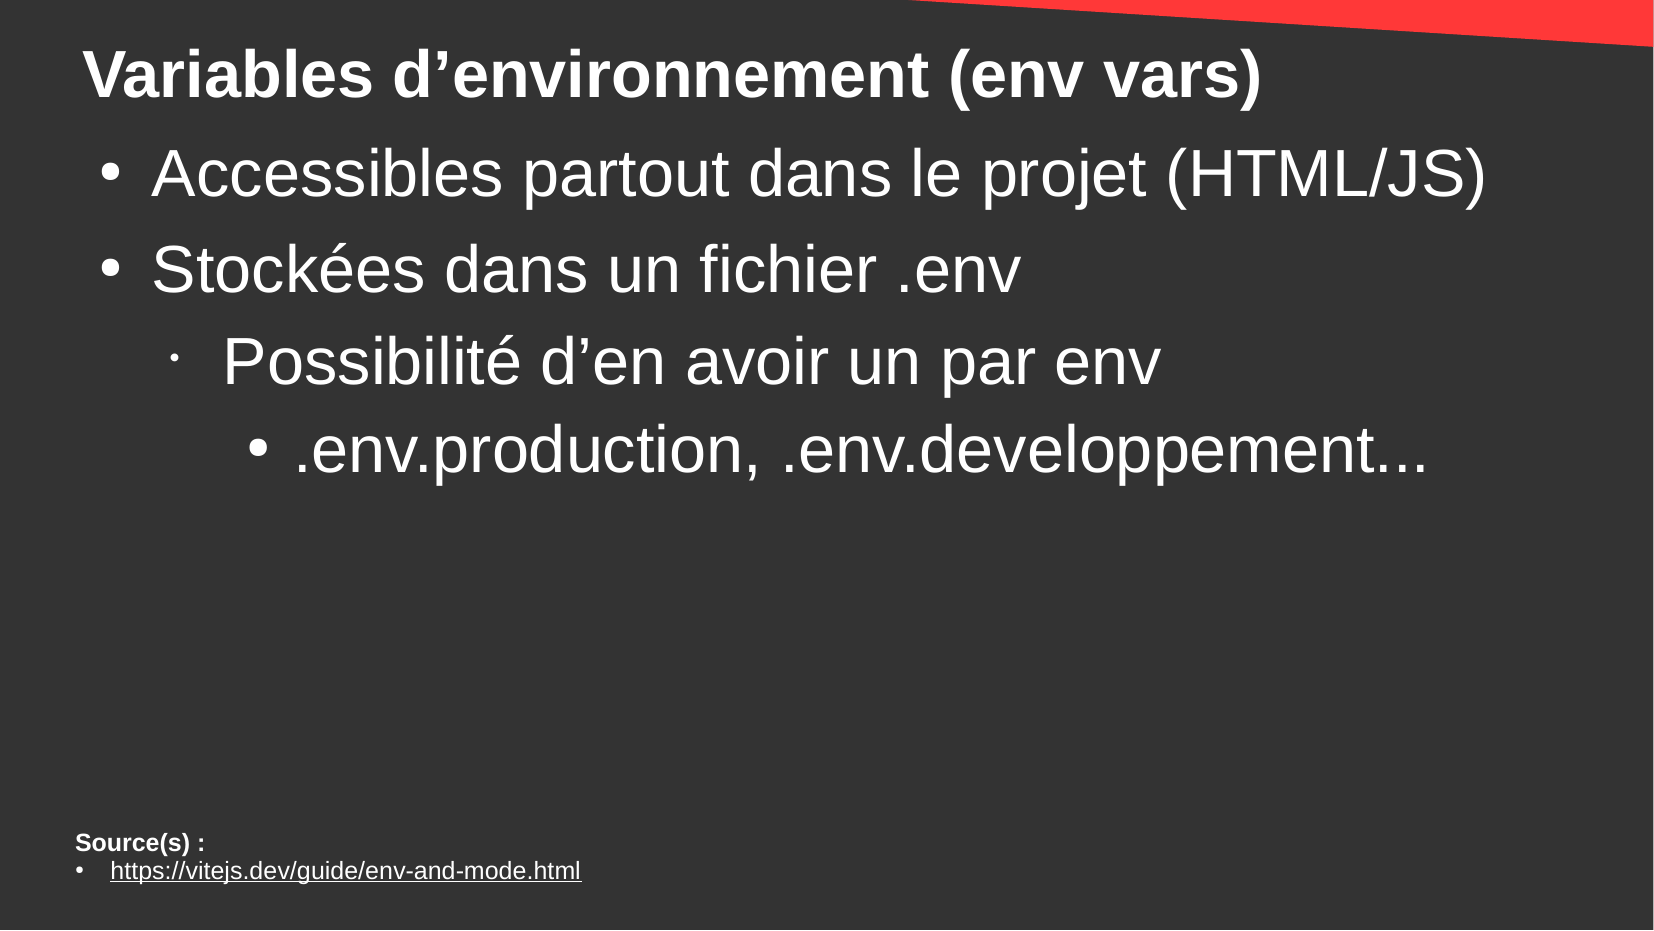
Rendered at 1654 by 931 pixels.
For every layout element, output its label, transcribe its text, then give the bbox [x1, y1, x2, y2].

text_box Source(s) : https://vitejs.dev/guide/env-and-mode.html [60, 821, 1546, 931]
title Variables d’environnement (env vars) [82, 37, 1571, 114]
text_box [908, 0, 1654, 47]
list Accessibles partout dans le projet (HTML/JS) Stockées dans un fichier .env Possibilité d’en avoir un par env .env.production, .env.developpement... [80, 135, 1620, 739]
